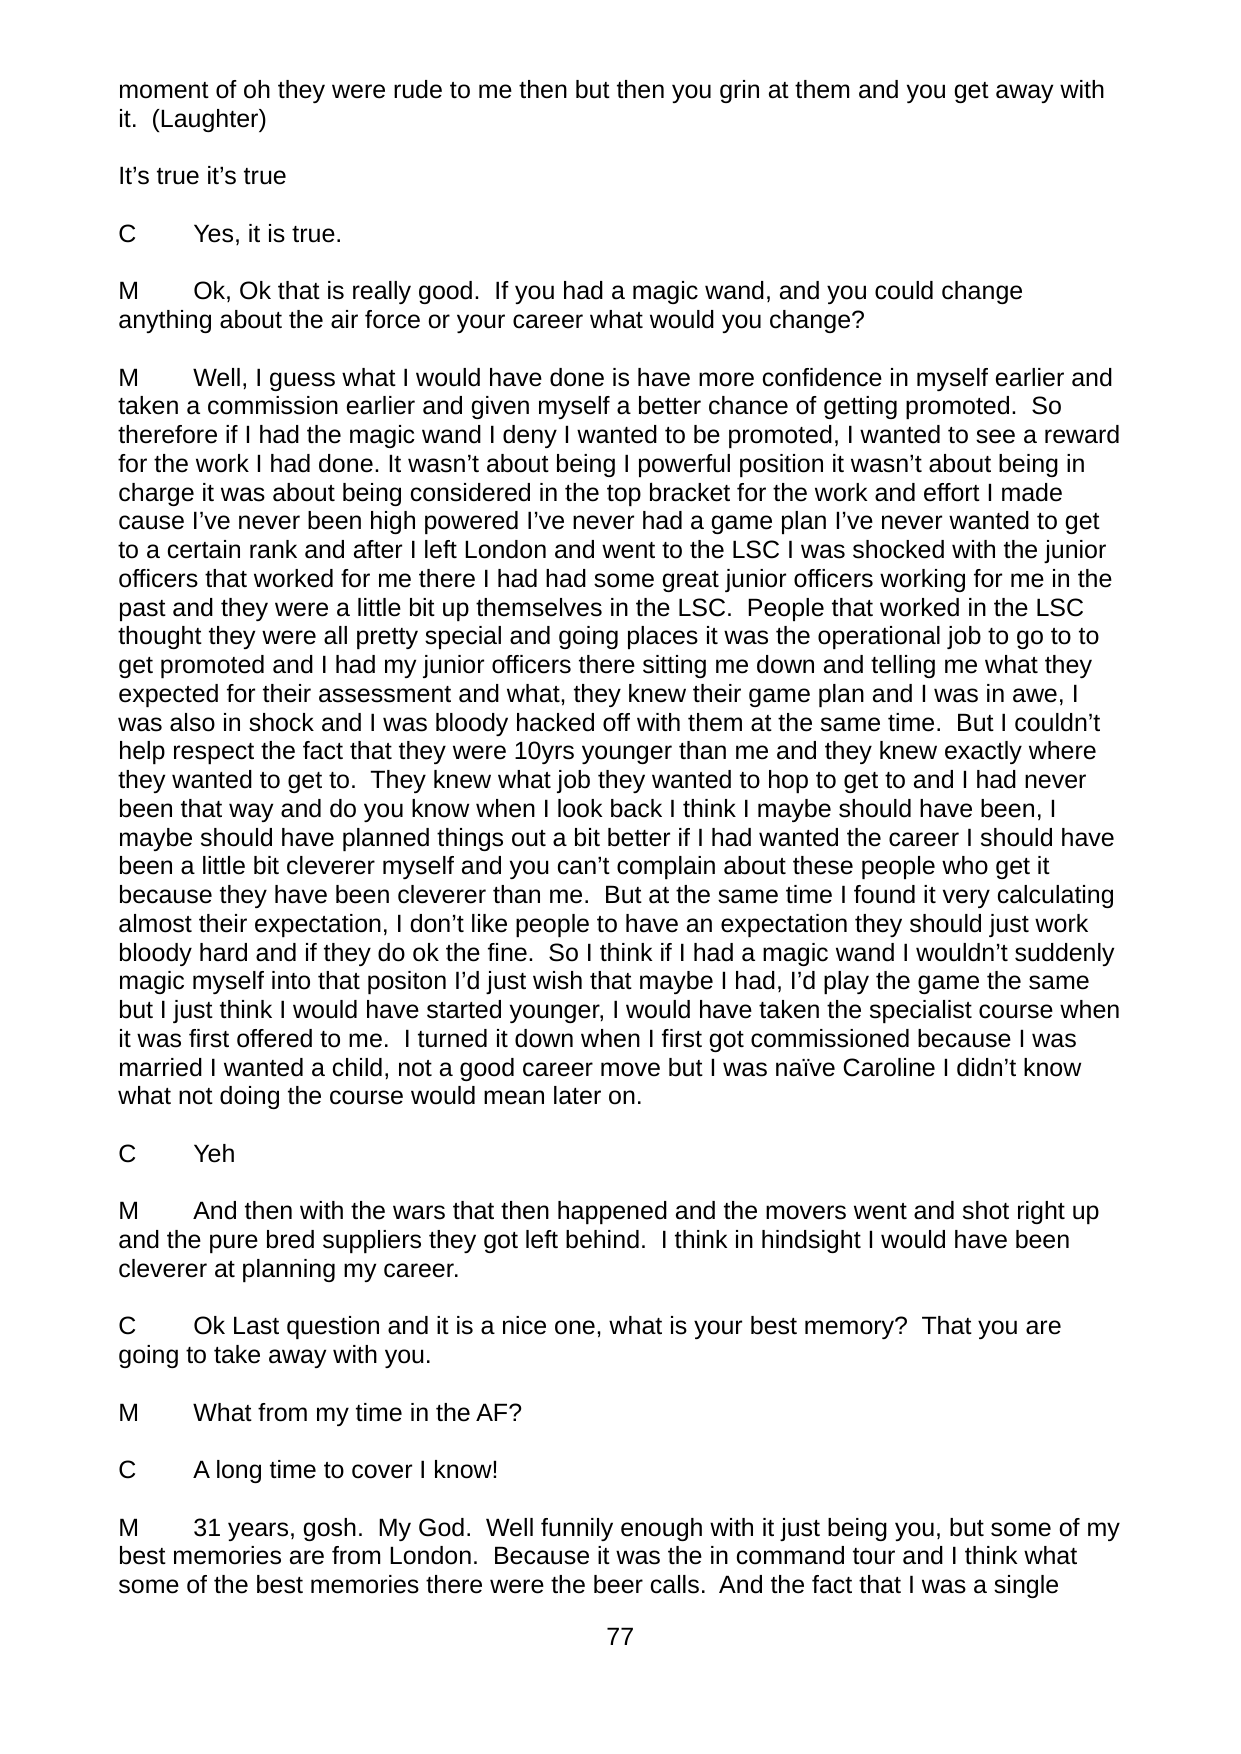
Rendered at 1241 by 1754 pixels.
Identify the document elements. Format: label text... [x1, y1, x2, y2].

text moment of oh they were rude to me then but then you grin at them and you get away with it. (Laughter) [118, 75, 1122, 132]
text M Well, I guess what I would have done is have more confidence in myself earlier and taken a commission earlier and given myself a better chance of getting promoted. So therefore if I had the magic wand I deny I wanted to be promoted, I wanted to see a reward for the work I had done. It wasn’t about being I powerful position it wasn’t about being in charge it was about being considered in the top bracket for the work and effort I made cause I’ve never been high powered I’ve never had a game plan I’ve never wanted to get to a certain rank and after I left London and went to the LSC I was shocked with the junior officers that worked for me there I had had some great junior officers working for me in the past and they were a little bit up themselves in the LSC. People that worked in the LSC thought they were all pretty special and going places it was the operational job to go to to get promoted and I had my junior officers there sitting me down and telling me what they expected for their assessment and what, they knew their game plan and I was in awe, I was also in shock and I was bloody hacked off with them at the same time. But I couldn’t help respect the fact that they were 10yrs younger than me and they knew exactly where they wanted to get to. They knew what job they wanted to hop to get to and I had never been that way and do you know when I look back I think I maybe should have been, I maybe should have planned things out a bit better if I had wanted the career I should have been a little bit cleverer myself and you can’t complain about these people who get it because they have been cleverer than me. But at the same time I found it very calculating almost their expectation, I don’t like people to have an expectation they should just work bloody hard and if they do ok the fine. So I think if I had a magic wand I wouldn’t suddenly magic myself into that positon I’d just wish that maybe I had, I’d play the game the same but I just think I would have started younger, I would have taken the specialist course when it was first offered to me. I turned it down when I first got commissioned because I was married I wanted a child, not a good career move but I was naïve Caroline I didn’t know what not doing the course would mean later on. [118, 362, 1122, 1110]
text M What from my time in the AF? [118, 1397, 1122, 1426]
text C Ok Last question and it is a nice one, what is your best memory? That you are going to take away with you. [118, 1311, 1122, 1369]
text It’s true it’s true [118, 161, 1122, 190]
text C A long time to cover I know! [118, 1455, 1122, 1484]
text C Yeh [118, 1139, 1122, 1167]
text M Ok, Ok that is really good. If you had a magic wand, and you could change anything about the air force or your career what would you change? [118, 276, 1122, 334]
text M And then with the wars that then happened and the movers went and shot right up and the pure bred suppliers they got left behind. I think in hindsight I would have been cleverer at planning my career. [118, 1196, 1122, 1282]
text C Yes, it is true. [118, 219, 1122, 247]
text M 31 years, gosh. My God. Well funnily enough with it just being you, but some of my best memories are from London. Because it was the in command tour and I think what some of the best memories there were the beer calls. And the fact that I was a single [118, 1512, 1122, 1599]
